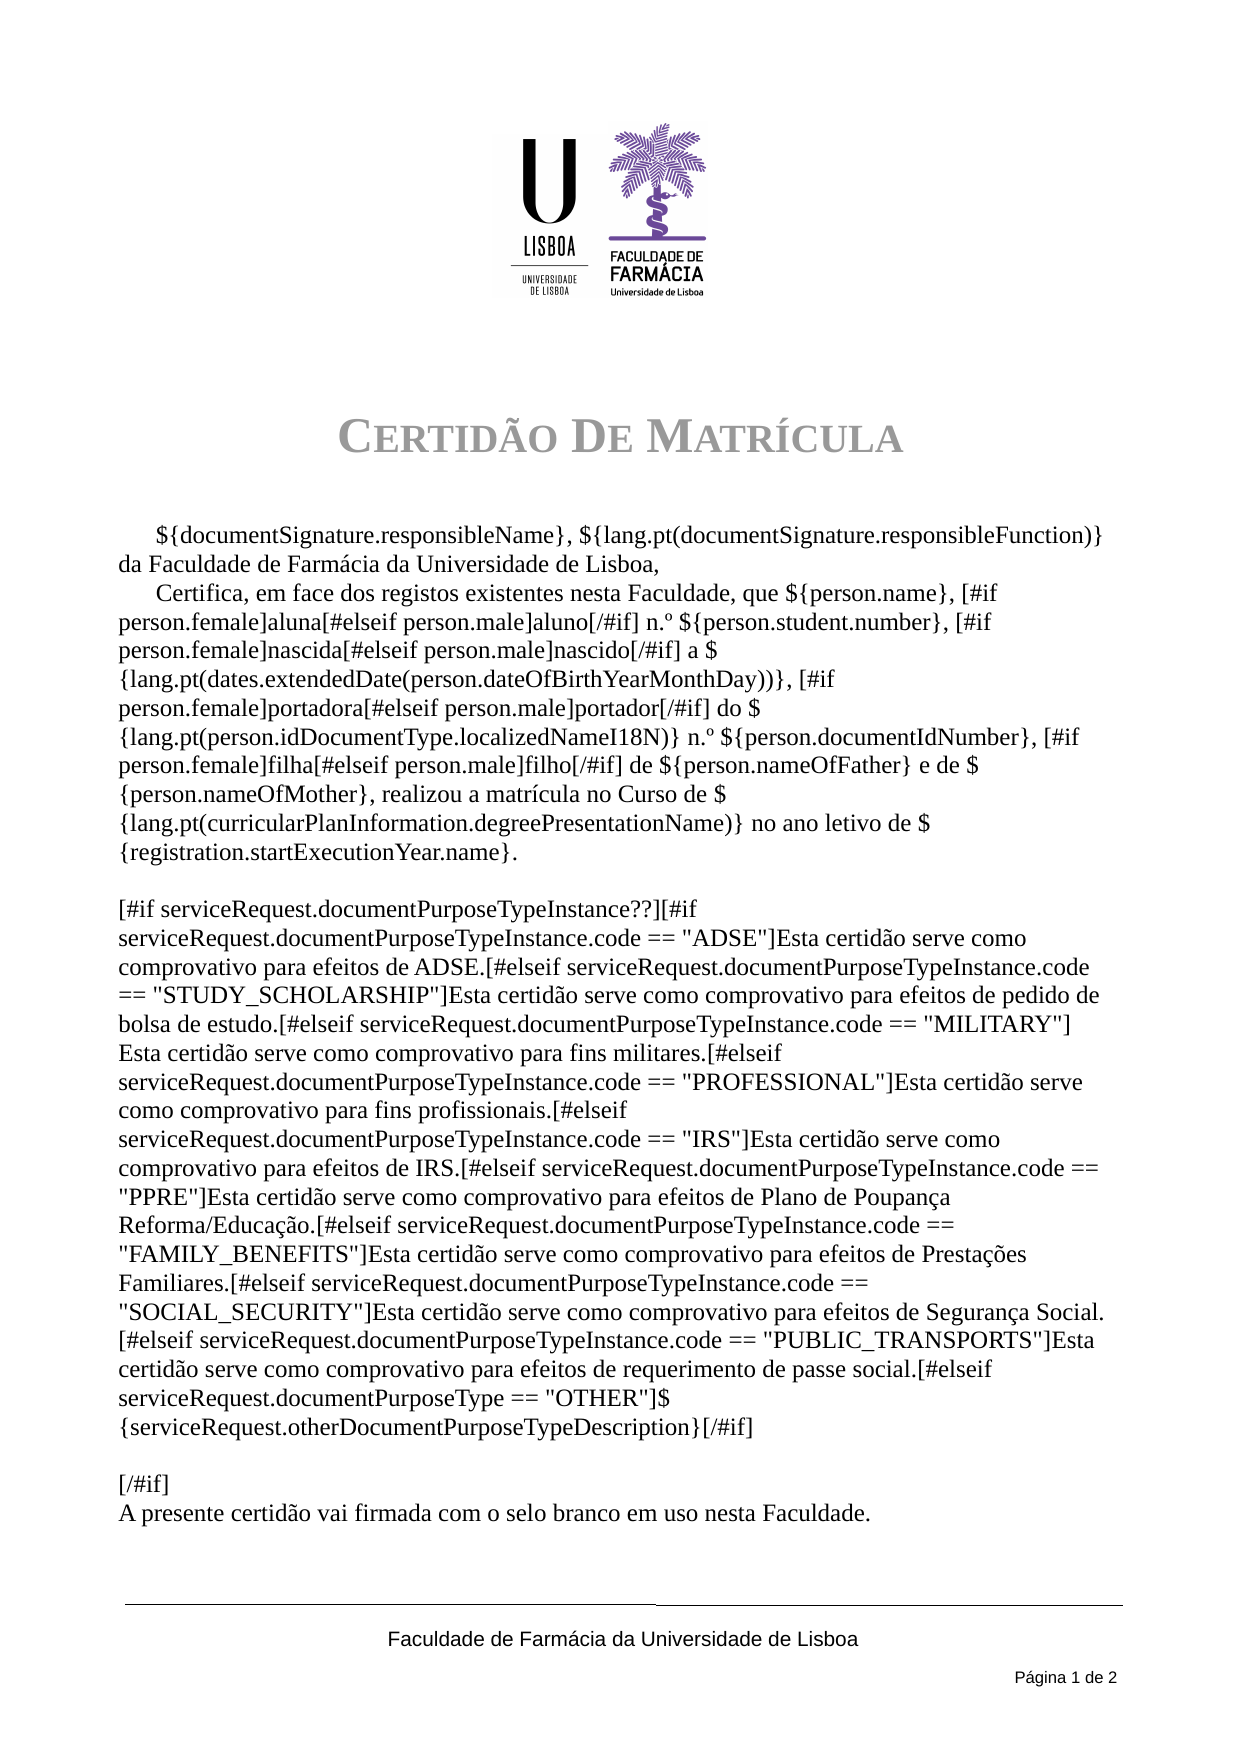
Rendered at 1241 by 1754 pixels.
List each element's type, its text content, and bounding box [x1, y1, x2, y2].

text Certidão De Matrícula [118, 406, 1122, 463]
text [#if serviceRequest.documentPurposeTypeInstance??][#if serviceRequest.documentPurposeTypeInstance.code == "ADSE"]Esta certidão serve como comprovativo para efeitos de ADSE.[#elseif serviceRequest.documentPurposeTypeInstance.code == "STUDY_SCHOLARSHIP"]Esta certidão serve como comprovativo para efeitos de pedido de bolsa de estudo.[#elseif serviceRequest.documentPurposeTypeInstance.code == "MILITARY"] [118, 894, 1122, 1038]
picture [492, 121, 709, 298]
text A presente certidão vai firmada com o selo branco em uso nesta Faculdade. [118, 1498, 1122, 1527]
text [/#if] [118, 1469, 1122, 1498]
text Esta certidão serve como comprovativo para fins militares.[#elseif serviceRequest.documentPurposeTypeInstance.code == "PROFESSIONAL"]Esta certidão serve como comprovativo para fins profissionais.[#elseif serviceRequest.documentPurposeTypeInstance.code == "IRS"]Esta certidão serve como comprovativo para efeitos de IRS.[#elseif serviceRequest.documentPurposeTypeInstance.code == "PPRE"]Esta certidão serve como comprovativo para efeitos de Plano de Poupança Reforma/Educação.[#elseif serviceRequest.documentPurposeTypeInstance.code == "FAMILY_BENEFITS"]Esta certidão serve como comprovativo para efeitos de Prestações Familiares.[#elseif serviceRequest.documentPurposeTypeInstance.code == "SOCIAL_SECURITY"]Esta certidão serve como comprovativo para efeitos de Segurança Social.[#elseif serviceRequest.documentPurposeTypeInstance.code == "PUBLIC_TRANSPORTS"]Esta certidão serve como comprovativo para efeitos de requerimento de passe social.[#elseif serviceRequest.documentPurposeType == "OTHER"]${serviceRequest.otherDocumentPurposeTypeDescription}[/#if] [118, 1038, 1122, 1441]
text ${documentSignature.responsibleName}, ${lang.pt(documentSignature.responsibleFunction)} da Faculdade de Farmácia da Universidade de Lisboa, [118, 521, 1122, 578]
text Certifica, em face dos registos existentes nesta Faculdade, que ${person.name}, [#if person.female]aluna[#elseif person.male]aluno[/#if] n.º ${person.student.number}, [#if person.female]nascida[#elseif person.male]nascido[/#if] a ${lang.pt(dates.extendedDate(person.dateOfBirthYearMonthDay))}, [#if person.female]portadora[#elseif person.male]portador[/#if] do ${lang.pt(person.idDocumentType.localizedNameI18N)} n.º ${person.documentIdNumber}, [#if person.female]filha[#elseif person.male]filho[/#if] de ${person.nameOfFather} e de ${person.nameOfMother}, realizou a matrícula no Curso de ${lang.pt(curricularPlanInformation.degreePresentationName)} no ano letivo de ${registration.startExecutionYear.name}. [118, 578, 1122, 866]
